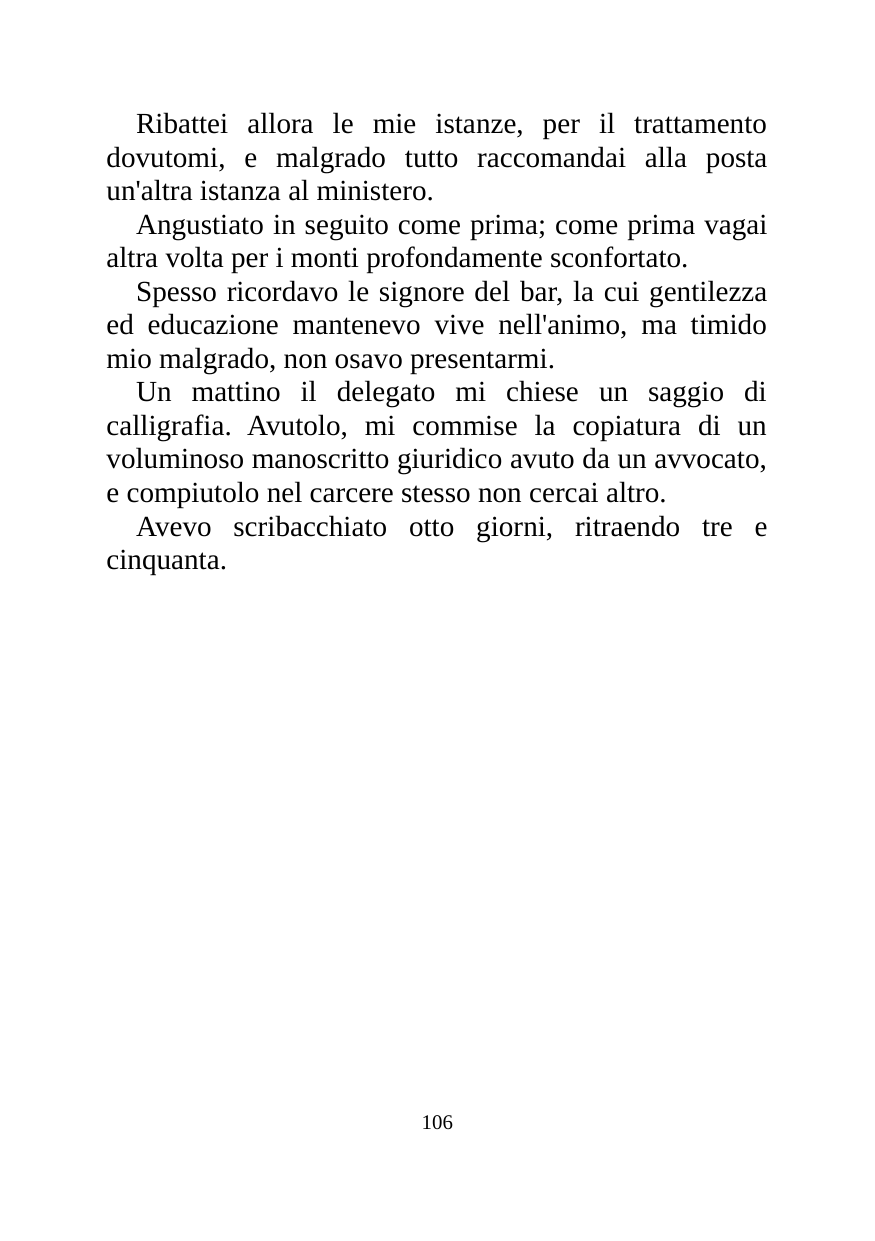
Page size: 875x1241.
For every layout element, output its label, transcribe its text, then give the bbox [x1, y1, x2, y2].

text Spesso ricordavo le signore del bar, la cui gentilezza ed educazione mantenevo vive nell'animo, ma timido mio malgrado, non osavo presentarmi. [106, 274, 768, 374]
text Avevo scribacchiato otto giorni, ritraendo tre e cinquanta. [106, 509, 768, 576]
text Ribattei allora le mie istanze, per il trattamento dovutomi, e malgrado tutto raccomandai alla posta un'altra istanza al ministero. [106, 106, 768, 207]
text Angustiato in seguito come prima; come prima vagai altra volta per i monti profondamente sconfortato. [106, 207, 768, 274]
text Un mattino il delegato mi chiese un saggio di calligrafia. Avutolo, mi commise la copiatura di un voluminoso manoscritto giuridico avuto da un avvocato, e compiutolo nel carcere stesso non cercai altro. [106, 374, 768, 509]
